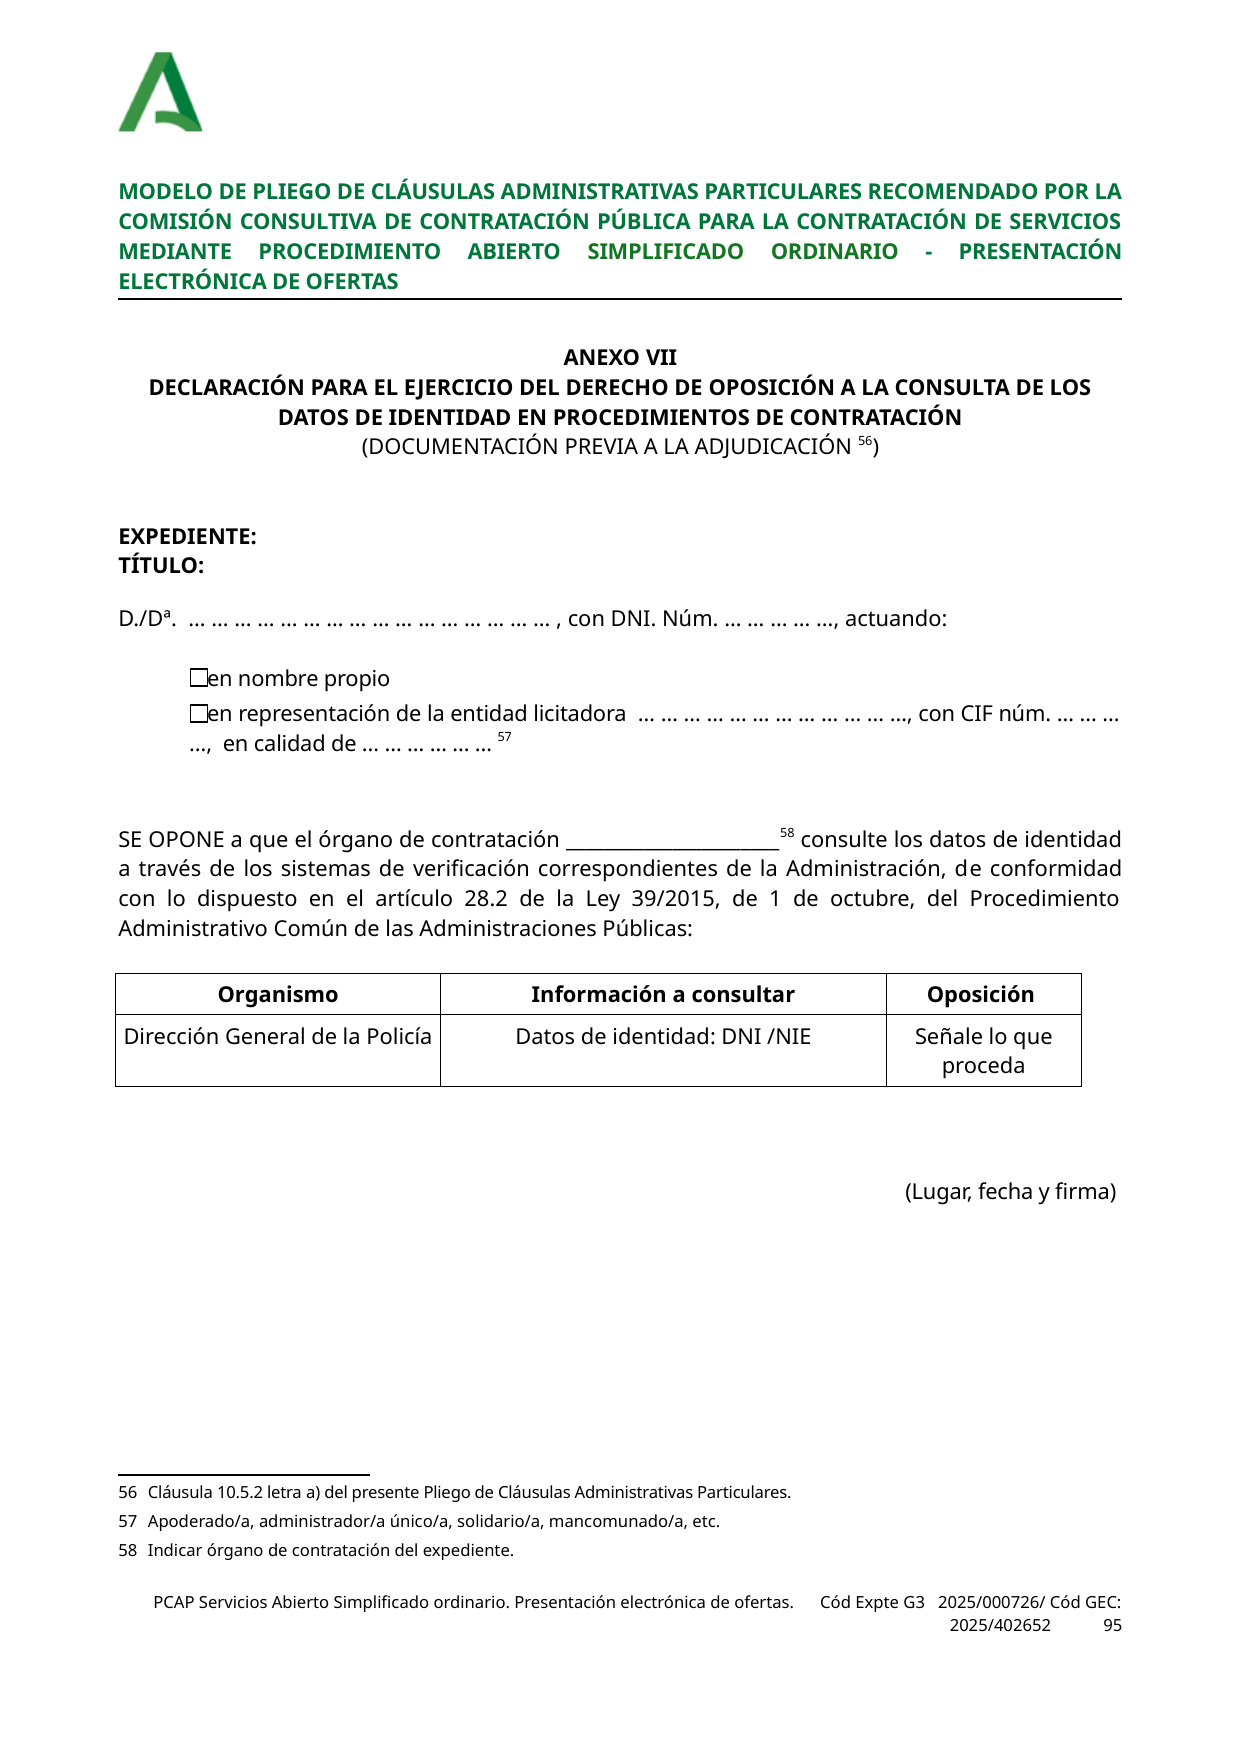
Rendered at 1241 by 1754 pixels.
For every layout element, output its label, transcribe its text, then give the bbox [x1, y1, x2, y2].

text EXPEDIENTE: [118, 521, 1122, 551]
text Cláusula 10.5.2 letra a) del presente Pliego de Cláusulas Administrativas Particulares. [118, 1481, 1122, 1504]
table_cell Datos de identidad: DNI /NIE [441, 1015, 886, 1086]
table_cell Dirección General de la Policía [116, 1015, 440, 1086]
text TÍTULO: [118, 551, 1122, 580]
text en representación de la entidad licitadora … … … … … … … … … … … …, con CIF núm. … … … …, en calidad de … … … … … … [189, 698, 1122, 758]
picture [171, 9, 203, 151]
text Indicar órgano de contratación del expediente. [118, 1538, 1122, 1561]
text en nombre propio [189, 663, 1122, 692]
text (Lugar, fecha y firma) [118, 1176, 1122, 1206]
text (DOCUMENTACIÓN PREVIA A LA ADJUDICACIÓN ) [118, 431, 1122, 461]
table_cell Señale lo que proceda [887, 1015, 1081, 1086]
text Apoderado/a, administrador/a único/a, solidario/a, mancomunado/a, etc. [118, 1509, 1122, 1532]
text SE OPONE a que el órgano de contratación ______________________ consulte los datos de identidad a través de los sistemas de verificación correspondientes de la Administración, de conformidad con lo dispuesto en el artículo 28.2 de la Ley 39/2015, de 1 de octubre, del Procedimiento Administrativo Común de las Administraciones Públicas: [118, 824, 1122, 943]
text MODELO DE PLIEGO DE CLÁUSULAS ADMINISTRATIVAS PARTICULARES RECOMENDADO POR LA COMISIÓN CONSULTIVA DE CONTRATACIÓN PÚBLICA PARA LA CONTRATACIÓN DE SERVICIOS MEDIANTE PROCEDIMIENTO ABIERTO SIMPLIFICADO ORDINARIO - PRESENTACIÓN ELECTRÓNICA DE OFERTAS [118, 176, 1122, 298]
text ANEXO VII [118, 342, 1122, 372]
table_header Oposición [887, 974, 1081, 1014]
text D./Dª. … … … … … … … … … … … … … … … … , con DNI. Núm. … … … … …, actuando: [118, 603, 1122, 633]
text DECLARACIÓN PARA EL EJERCICIO DEL DERECHO DE OPOSICIÓN A LA CONSULTA DE LOS DATOS DE IDENTIDAD EN PROCEDIMIENTOS DE CONTRATACIÓN [118, 372, 1122, 431]
table_header Información a consultar [441, 974, 886, 1014]
table_header Organismo [116, 974, 440, 1014]
